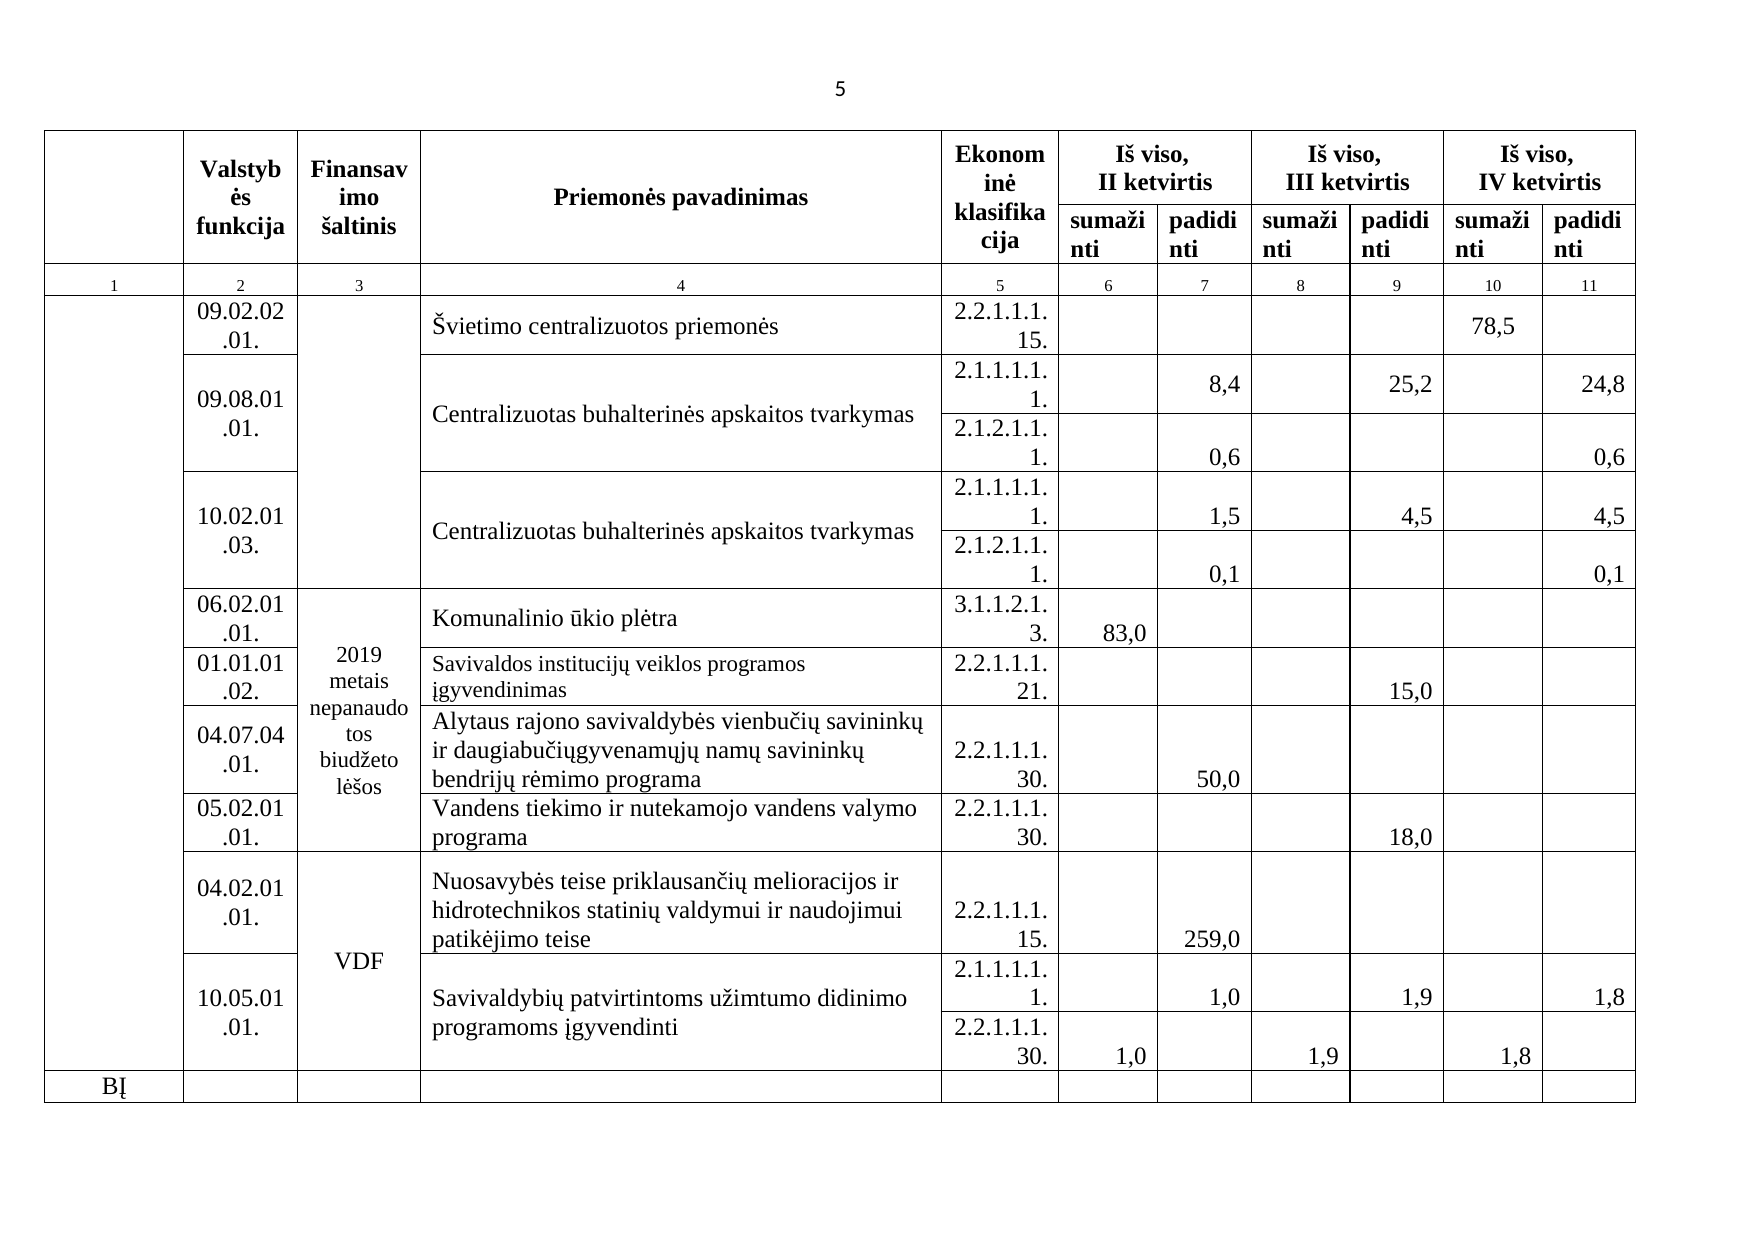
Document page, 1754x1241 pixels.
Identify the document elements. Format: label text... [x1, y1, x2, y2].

table_cell Centralizuotas buhalterinės apskaitos tvarkymas [421, 355, 941, 471]
table_cell [1444, 706, 1542, 792]
table_cell padidinti [1351, 205, 1443, 263]
table_cell [1252, 648, 1349, 705]
table_cell 4 [421, 264, 941, 295]
table_cell [1444, 355, 1542, 412]
table_cell 18,0 [1351, 794, 1443, 851]
table_cell [1444, 1071, 1542, 1102]
table_cell 8 [1252, 264, 1349, 295]
table_cell Švietimo centralizuotos priemonės [421, 296, 941, 354]
table_cell [1351, 1071, 1443, 1102]
table_cell [1059, 852, 1157, 953]
table_cell [45, 296, 183, 1070]
table_header Valstybės funkcija [184, 131, 297, 263]
table_cell [298, 1071, 420, 1102]
table_cell 5 [942, 264, 1058, 295]
table_cell 50,0 [1158, 706, 1251, 792]
table_cell 1,0 [1158, 954, 1251, 1011]
table_cell 1,9 [1351, 954, 1443, 1011]
table_cell padidinti [1543, 205, 1635, 263]
table_cell [1543, 706, 1635, 792]
table_cell [1059, 531, 1157, 588]
table_cell 2.1.2.1.1.1. [942, 414, 1058, 471]
table_cell [1543, 794, 1635, 851]
table_cell [1252, 1071, 1349, 1102]
table_header Ekonominė klasifikacija [942, 131, 1058, 263]
table_cell [1252, 589, 1349, 647]
table_cell [1351, 414, 1443, 471]
table_cell [1059, 1071, 1157, 1102]
table_cell [1158, 1012, 1251, 1070]
table_cell [1543, 1071, 1635, 1102]
table_cell [1444, 794, 1542, 851]
table_cell 4,5 [1543, 472, 1635, 529]
table_cell 259,0 [1158, 852, 1251, 953]
table_cell 11 [1543, 264, 1635, 295]
table_cell 1,8 [1444, 1012, 1542, 1070]
table_cell [1444, 472, 1542, 529]
table_cell 9 [1351, 264, 1443, 295]
table_cell 78,5 [1444, 296, 1542, 354]
table_header Iš viso, III ketvirtis [1252, 131, 1443, 204]
table_cell 4,5 [1351, 472, 1443, 529]
table_header Iš viso, II ketvirtis [1059, 131, 1251, 204]
table_cell 04.02.01.01. [184, 852, 297, 953]
table_cell 2.1.1.1.1.1. [942, 355, 1058, 412]
table_cell [1059, 472, 1157, 529]
table_cell 3 [298, 264, 420, 295]
table_cell 1,5 [1158, 472, 1251, 529]
table_cell [1444, 648, 1542, 705]
table_cell 01.01.01.02. [184, 648, 297, 705]
table_cell [1059, 954, 1157, 1011]
table_cell [1252, 296, 1349, 354]
table_cell BĮ [45, 1071, 183, 1102]
table_cell 1,9 [1252, 1012, 1349, 1070]
table_cell 0,6 [1158, 414, 1251, 471]
table_cell 2.2.1.1.1.15. [942, 296, 1058, 354]
table_cell sumažinti [1252, 205, 1349, 263]
table_cell 0,6 [1543, 414, 1635, 471]
table_cell Vandens tiekimo ir nutekamojo vandens valymo programa [421, 794, 941, 851]
table_cell Komunalinio ūkio plėtra [421, 589, 941, 647]
table_header Priemonės pavadinimas [421, 131, 941, 263]
table_cell [1059, 296, 1157, 354]
table_cell [1252, 954, 1349, 1011]
table_cell [1158, 648, 1251, 705]
table_cell 1,0 [1059, 1012, 1157, 1070]
table_cell 10 [1444, 264, 1542, 295]
table_cell [1444, 414, 1542, 471]
table_cell 2.2.1.1.1.21. [942, 648, 1058, 705]
table_cell [298, 296, 420, 588]
table_cell [1543, 296, 1635, 354]
table_cell 2.1.2.1.1.1. [942, 531, 1058, 588]
table_header Finansavimo šaltinis [298, 131, 420, 263]
table_cell 0,1 [1543, 531, 1635, 588]
table_cell [1059, 794, 1157, 851]
table_cell [1543, 648, 1635, 705]
table_cell 15,0 [1351, 648, 1443, 705]
table_cell 09.08.01.01. [184, 355, 297, 471]
table_cell [184, 1071, 297, 1102]
table_cell [1444, 852, 1542, 953]
table_cell 10.02.01.03. [184, 472, 297, 588]
table_cell [421, 1071, 941, 1102]
table_cell 8,4 [1158, 355, 1251, 412]
table_cell [1158, 1071, 1251, 1102]
table_cell [1158, 589, 1251, 647]
table_cell 25,2 [1351, 355, 1443, 412]
table_cell 2.1.1.1.1.1. [942, 954, 1058, 1011]
table_cell [1351, 296, 1443, 354]
table_cell 7 [1158, 264, 1251, 295]
table_cell [1158, 296, 1251, 354]
table_cell Nuosavybės teise priklausančių melioracijos ir hidrotechnikos statinių valdymui ir naudojimui patikėjimo teise [421, 852, 941, 953]
table_cell [1444, 589, 1542, 647]
table_cell 24,8 [1543, 355, 1635, 412]
table_cell [1252, 472, 1349, 529]
table_cell Savivaldos institucijų veiklos programos įgyvendinimas [421, 648, 941, 705]
table_cell [942, 1071, 1058, 1102]
table_cell [1252, 852, 1349, 953]
table_header Iš viso, IV ketvirtis [1444, 131, 1635, 204]
table_cell 1 [45, 264, 183, 295]
table_cell [1252, 355, 1349, 412]
table_cell [1252, 706, 1349, 792]
table_cell [1351, 1012, 1443, 1070]
table_cell [1252, 531, 1349, 588]
table_cell sumažinti [1444, 205, 1542, 263]
table_cell padidinti [1158, 205, 1251, 263]
table_cell [1252, 794, 1349, 851]
table_cell [1158, 794, 1251, 851]
table_cell VDF [298, 852, 420, 1070]
table_cell 0,1 [1158, 531, 1251, 588]
table_cell [1444, 954, 1542, 1011]
table_cell 83,0 [1059, 589, 1157, 647]
table_cell 2.2.1.1.1.30. [942, 1012, 1058, 1070]
table_cell [1444, 531, 1542, 588]
table_cell 09.02.02.01. [184, 296, 297, 354]
table_cell [1351, 589, 1443, 647]
table_cell 2.1.1.1.1.1. [942, 472, 1058, 529]
table_cell 2 [184, 264, 297, 295]
table_cell 2.2.1.1.1.30. [942, 794, 1058, 851]
table_cell 2.2.1.1.1.30. [942, 706, 1058, 792]
table_cell [1059, 414, 1157, 471]
table_cell 06.02.01.01. [184, 589, 297, 647]
table_cell [1059, 706, 1157, 792]
table_cell [1059, 355, 1157, 412]
table_cell 2019 metais nepanaudotos biudžeto lėšos [298, 589, 420, 851]
table_cell 1,8 [1543, 954, 1635, 1011]
table_cell 10.05.01.01. [184, 954, 297, 1070]
table_cell [1543, 852, 1635, 953]
table_cell 2.2.1.1.1.15. [942, 852, 1058, 953]
table_cell Alytaus rajono savivaldybės vienbučių savininkų ir daugiabučiųgyvenamųjų namų savininkų bendrijų rėmimo programa [421, 706, 941, 792]
table_cell [1351, 706, 1443, 792]
table_cell Savivaldybių patvirtintoms užimtumo didinimo programoms įgyvendinti [421, 954, 941, 1070]
table_cell 3.1.1.2.1.3. [942, 589, 1058, 647]
table_cell [1059, 648, 1157, 705]
table_cell [1351, 531, 1443, 588]
table_cell Centralizuotas buhalterinės apskaitos tvarkymas [421, 472, 941, 588]
table_cell [1351, 852, 1443, 953]
table_cell [1543, 589, 1635, 647]
table_header [45, 131, 183, 263]
table_cell [1252, 414, 1349, 471]
table_cell 05.02.01.01. [184, 794, 297, 851]
table_cell [1543, 1012, 1635, 1070]
table_cell sumažinti [1059, 205, 1157, 263]
table_cell 04.07.04.01. [184, 706, 297, 792]
table_cell 6 [1059, 264, 1157, 295]
